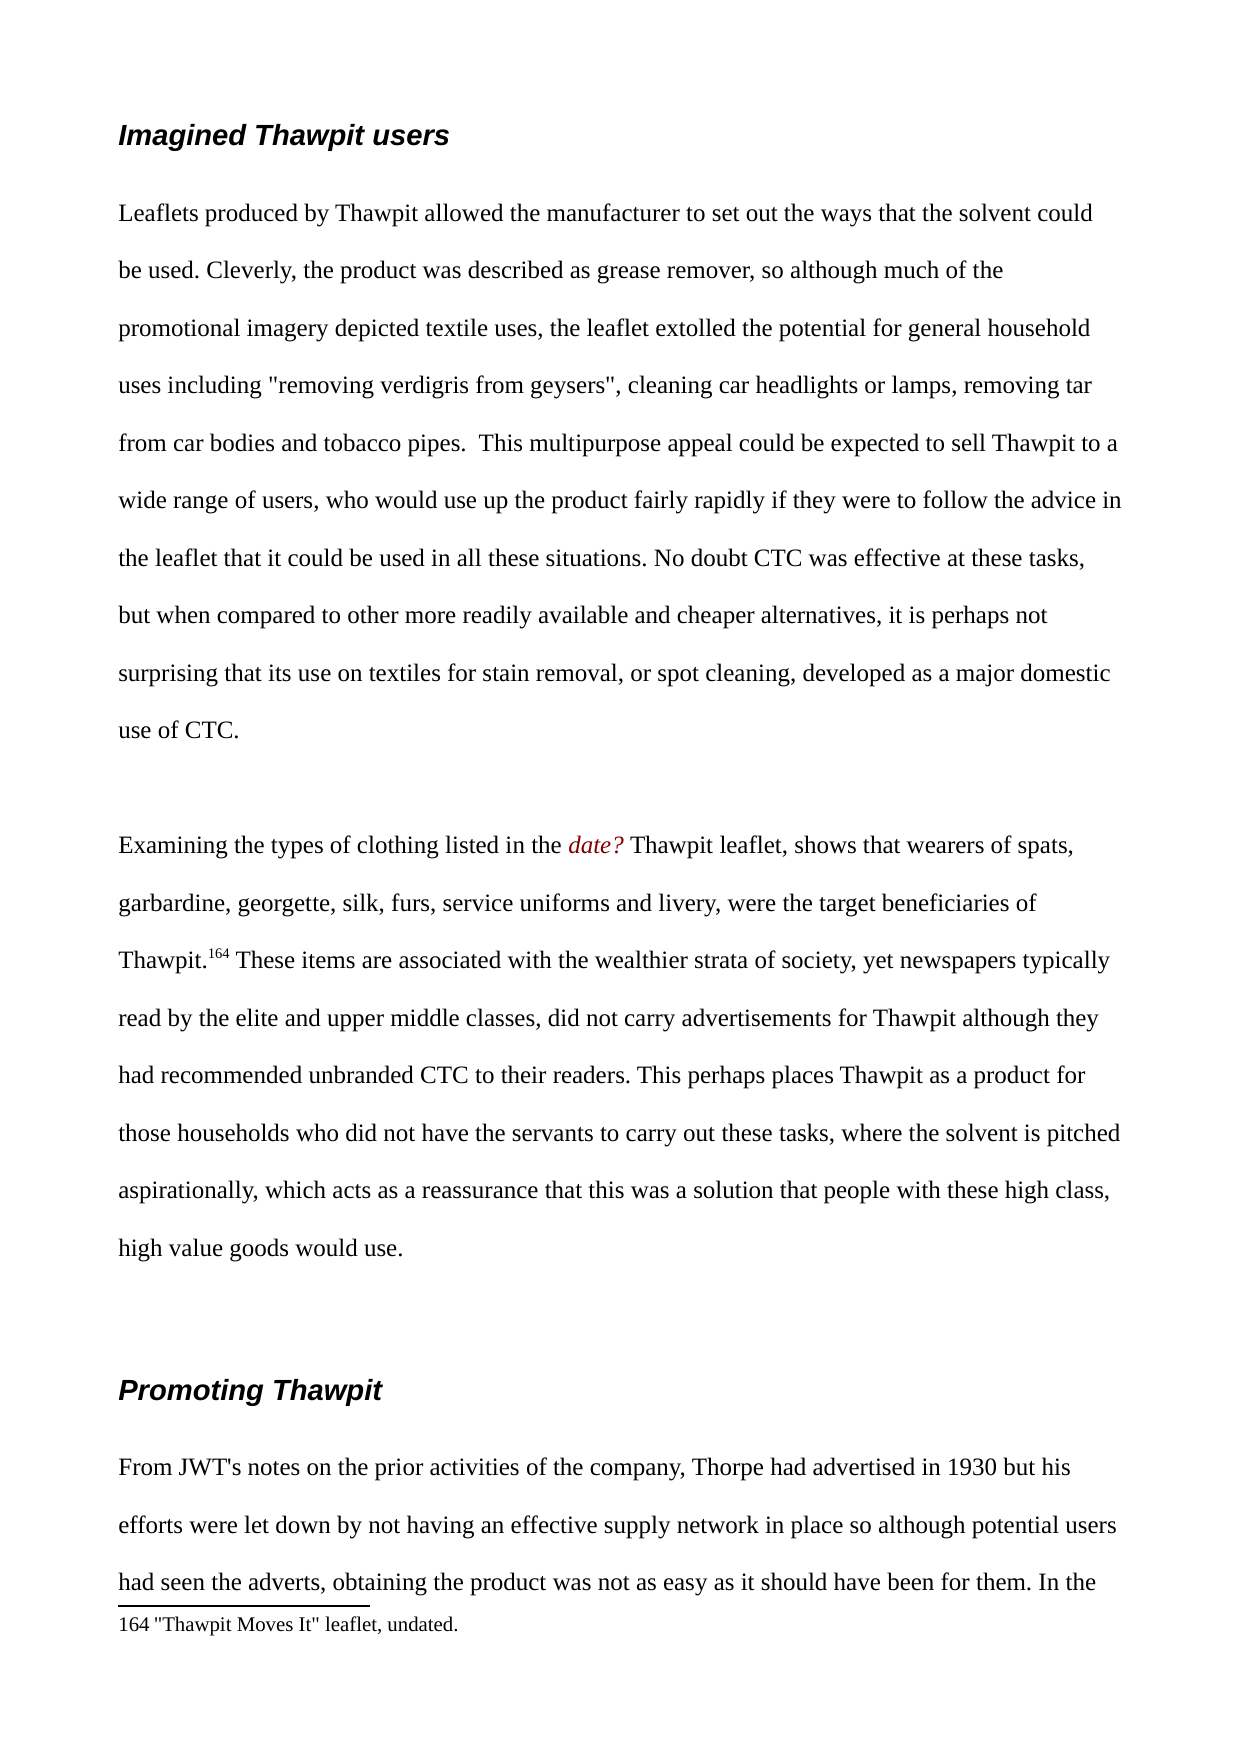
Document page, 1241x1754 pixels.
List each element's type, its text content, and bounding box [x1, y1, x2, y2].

subtitle Imagined Thawpit users [118, 118, 1122, 152]
text Leaflets produced by Thawpit allowed the manufacturer to set out the ways that the solvent could be used. Cleverly, the product was described as grease remover, so although much of the promotional imagery depicted textile uses, the leaflet extolled the potential for general household uses including "removing verdigris from geysers", cleaning car headlights or lamps, removing tar from car bodies and tobacco pipes. This multipurpose appeal could be expected to sell Thawpit to a wide range of users, who would use up the product fairly rapidly if they were to follow the advice in the leaflet that it could be used in all these situations. No doubt CTC was effective at these tasks, but when compared to other more readily available and cheaper alternatives, it is perhaps not surprising that its use on textiles for stain removal, or spot cleaning, developed as a major domestic use of CTC. [118, 198, 1122, 744]
text Examining the types of clothing listed in the date? Thawpit leaflet, shows that wearers of spats, garbardine, georgette, silk, furs, service uniforms and livery, were the target beneficiaries of Thawpit. These items are associated with the wealthier strata of society, yet newspapers typically read by the elite and upper middle classes, did not carry advertisements for Thawpit although they had recommended unbranded CTC to their readers. This perhaps places Thawpit as a product for those households who did not have the servants to carry out these tasks, where the solvent is pitched aspirationally, which acts as a reassurance that this was a solution that people with these high class, high value goods would use. [118, 830, 1122, 1261]
text "Thawpit Moves It" leaflet, undated. [118, 1612, 1122, 1636]
text From JWT's notes on the prior activities of the company, Thorpe had advertised in 1930 but his efforts were let down by not having an effective supply network in place so although potential users had seen the adverts, obtaining the product was not as easy as it should have been for them. In the [118, 1452, 1122, 1596]
subtitle Promoting Thawpit [118, 1373, 1122, 1406]
